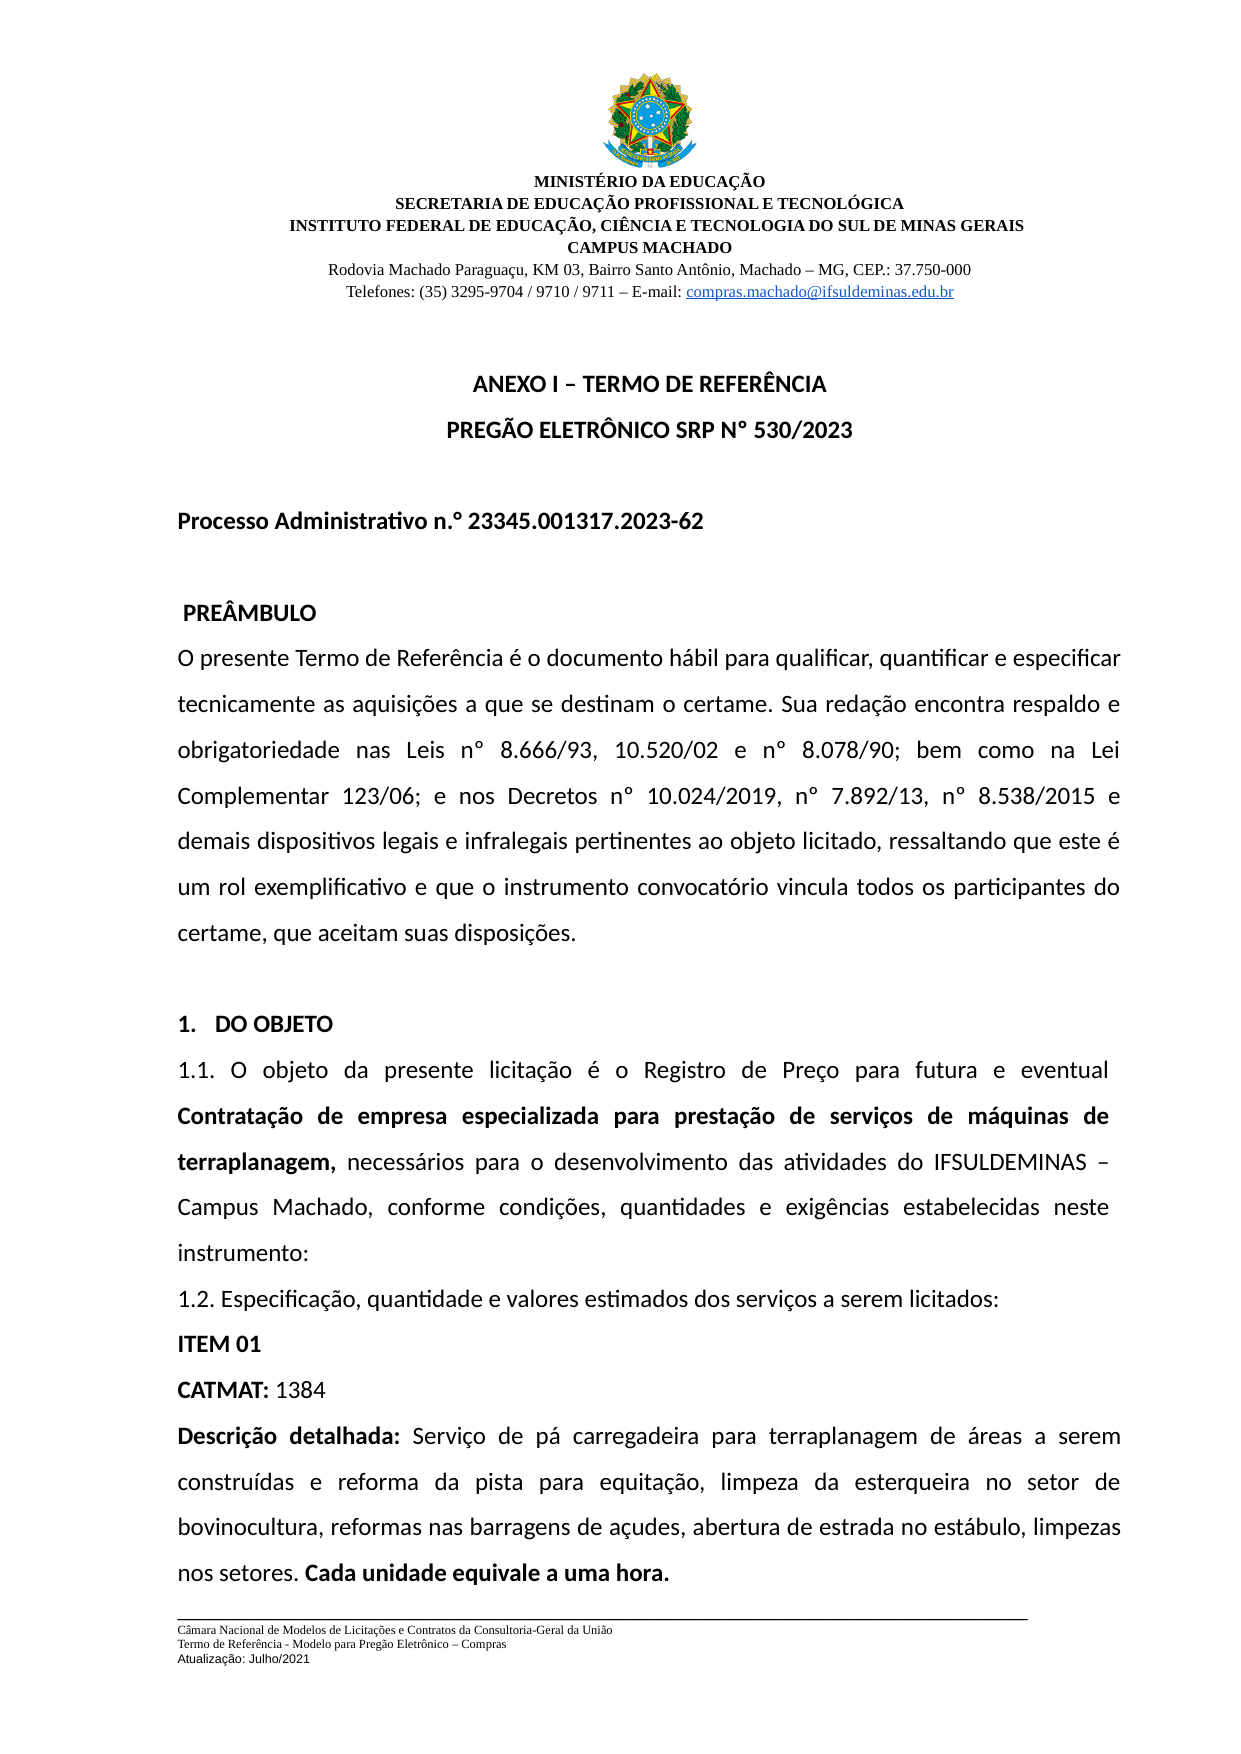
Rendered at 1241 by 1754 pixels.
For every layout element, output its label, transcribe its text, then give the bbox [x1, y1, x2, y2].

picture [603, 73, 697, 168]
list 1.1. O objeto da presente licitação é o Registro de Preço para futura e eventual Contratação de empresa especializada para prestação de serviços de máquinas de terraplanagem, necessários para o desenvolvimento das atividades do IFSULDEMINAS – Campus Machado, conforme condições, quantidades e exigências estabelecidas neste instrumento: [177, 1054, 1110, 1268]
text ITEM 01 [177, 1328, 1122, 1359]
text PREÂMBULO [177, 597, 1122, 627]
list DO OBJETO [177, 1008, 1122, 1039]
text Descrição detalhada: Serviço de pá carregadeira para terraplanagem de áreas a serem construídas e reforma da pista para equitação, limpeza da esterqueira no setor de bovinocultura, reformas nas barragens de açudes, abertura de estrada no estábulo, limpezas nos setores. Cada unidade equivale a uma hora. [177, 1420, 1122, 1588]
text Processo Administrativo n.° 23345.001317.2023-62 [177, 505, 1122, 536]
picture [643, 163, 658, 168]
text PREGÃO ELETRÔNICO SRP Nº 530/2023 [177, 414, 1122, 444]
picture [669, 149, 680, 155]
text ANEXO I – TERMO DE REFERÊNCIA [177, 368, 1122, 399]
text O presente Termo de Referência é o documento hábil para qualificar, quantificar e especificar tecnicamente as aquisições a que se destinam o certame. Sua redação encontra respaldo e obrigatoriedade nas Leis nº 8.666/93, 10.520/02 e nº 8.078/90; bem como na Lei Complementar 123/06; e nos Decretos nº 10.024/2019, nº 7.892/13, nº 8.538/2015 e demais dispositivos legais e infralegais pertinentes ao objeto licitado, ressaltando que este é um rol exemplificativo e que o instrumento convocatório vincula todos os participantes do certame, que aceitam suas disposições. [177, 643, 1122, 947]
text CATMAT: 1384 [177, 1374, 1122, 1405]
list 1.2. Especificação, quantidade e valores estimados dos serviços a serem licitados: [177, 1283, 1110, 1313]
